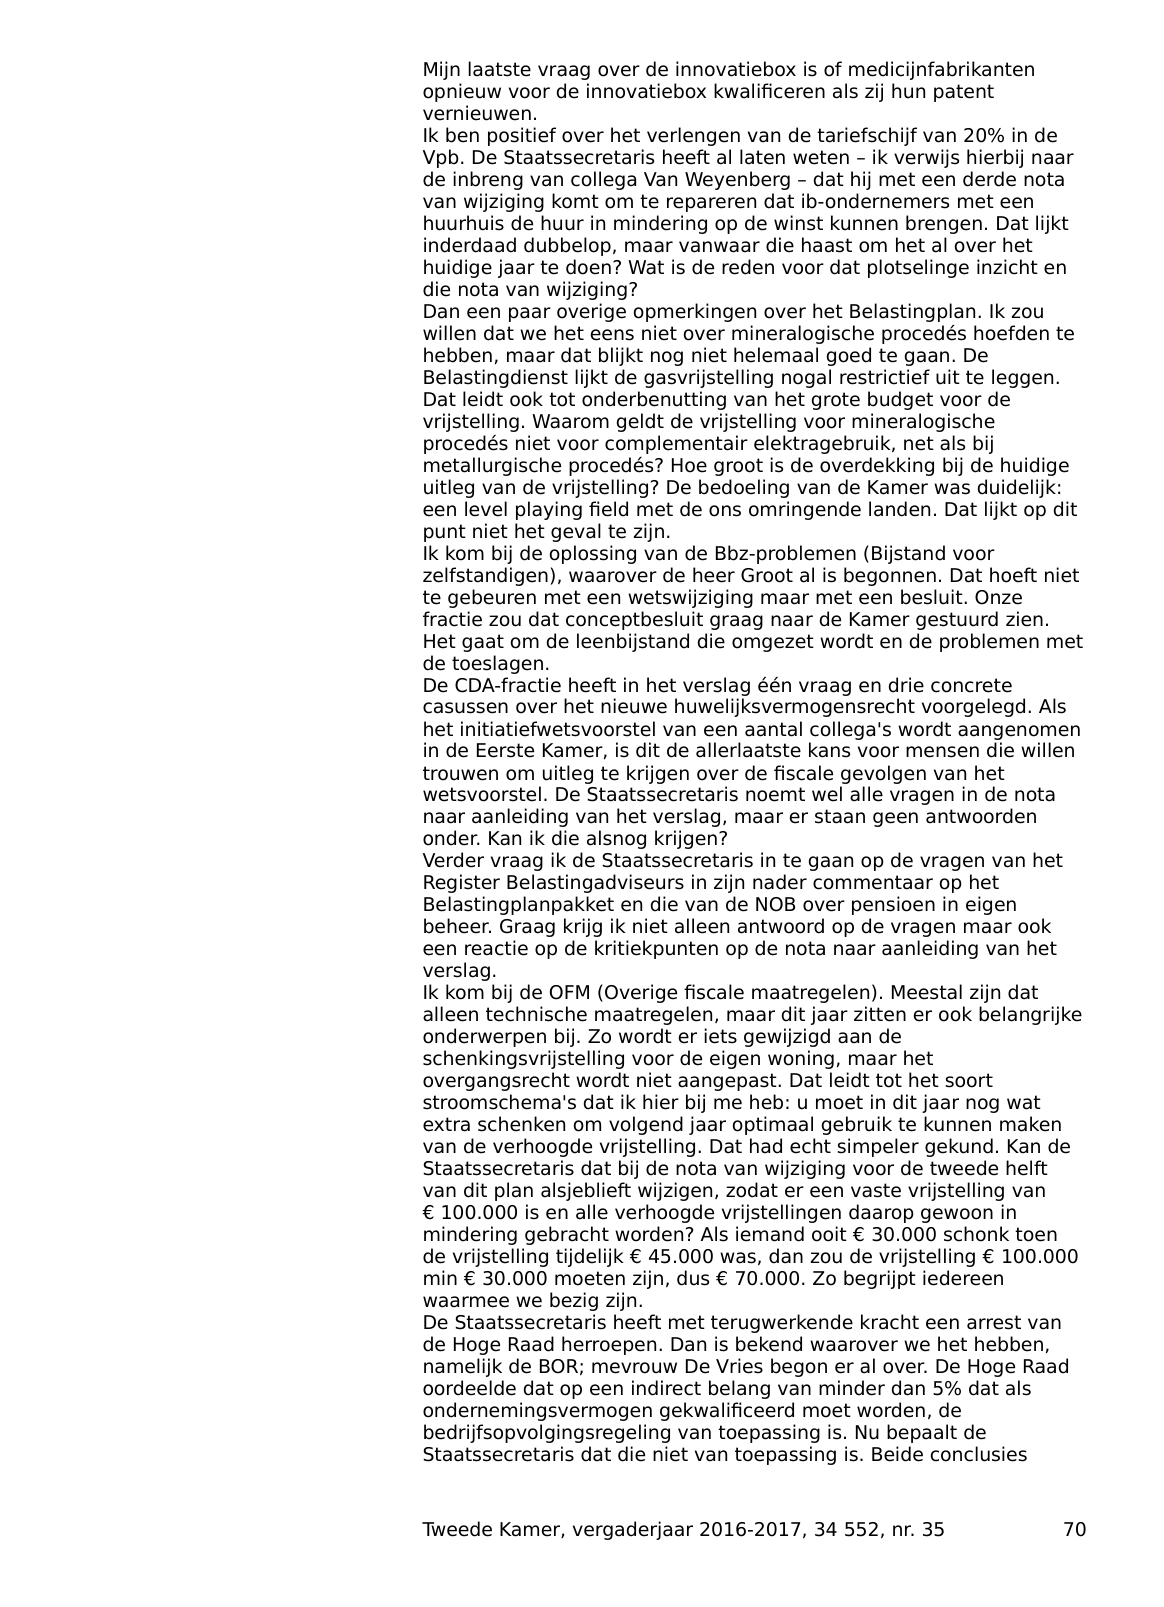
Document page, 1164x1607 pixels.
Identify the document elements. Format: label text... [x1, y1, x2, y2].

text Ik kom bij de OFM (Overige fiscale maatregelen). Meestal zijn dat alleen technische maatregelen, maar dit jaar zitten er ook belangrijke onderwerpen bij. Zo wordt er iets gewijzigd aan de schenkingsvrijstelling voor de eigen woning, maar het overgangsrecht wordt niet aangepast. Dat leidt tot het soort stroomschema's dat ik hier bij me heb: u moet in dit jaar nog wat extra schenken om volgend jaar optimaal gebruik te kunnen maken van de verhoogde vrijstelling. Dat had echt simpeler gekund. Kan de Staatssecretaris dat bij de nota van wijziging voor de tweede helft van dit plan alsjeblieft wijzigen, zodat er een vaste vrijstelling van € 100.000 is en alle verhoogde vrijstellingen daarop gewoon in mindering gebracht worden? Als iemand ooit € 30.000 schonk toen de vrijstelling tijdelijk € 45.000 was, dan zou de vrijstelling € 100.000 min € 30.000 moeten zijn, dus € 70.000. Zo begrijpt iedereen waarmee we bezig zijn. [422, 982, 1087, 1312]
text Dan een paar overige opmerkingen over het Belastingplan. Ik zou willen dat we het eens niet over mineralogische procedés hoefden te hebben, maar dat blijkt nog niet helemaal goed te gaan. De Belastingdienst lijkt de gasvrijstelling nogal restrictief uit te leggen. Dat leidt ook tot onderbenutting van het grote budget voor de vrijstelling. Waarom geldt de vrijstelling voor mineralogische procedés niet voor complementair elektragebruik, net als bij metallurgische procedés? Hoe groot is de overdekking bij de huidige uitleg van de vrijstelling? De bedoeling van de Kamer was duidelijk: een level playing field met de ons omringende landen. Dat lijkt op dit punt niet het geval te zijn. [422, 301, 1087, 543]
text De CDA-fractie heeft in het verslag één vraag en drie concrete casussen over het nieuwe huwelijksvermogensrecht voorgelegd. Als het initiatiefwetsvoorstel van een aantal collega's wordt aangenomen in de Eerste Kamer, is dit de allerlaatste kans voor mensen die willen trouwen om uitleg te krijgen over de fiscale gevolgen van het wetsvoorstel. De Staatssecretaris noemt wel alle vragen in de nota naar aanleiding van het verslag, maar er staan geen antwoorden onder. Kan ik die alsnog krijgen? [422, 674, 1087, 850]
text De Staatssecretaris heeft met terugwerkende kracht een arrest van de Hoge Raad herroepen. Dan is bekend waarover we het hebben, namelijk de BOR; mevrouw De Vries begon er al over. De Hoge Raad oordeelde dat op een indirect belang van minder dan 5% dat als ondernemingsvermogen gekwalificeerd moet worden, de bedrijfsopvolgingsregeling van toepassing is. Nu bepaalt de Staatssecretaris dat die niet van toepassing is. Beide conclusies [422, 1312, 1087, 1466]
text Ik kom bij de oplossing van de Bbz-problemen (Bijstand voor zelfstandigen), waarover de heer Groot al is begonnen. Dat hoeft niet te gebeuren met een wetswijziging maar met een besluit. Onze fractie zou dat conceptbesluit graag naar de Kamer gestuurd zien. Het gaat om de leenbijstand die omgezet wordt en de problemen met de toeslagen. [422, 543, 1087, 674]
text Ik ben positief over het verlengen van de tariefschijf van 20% in de Vpb. De Staatssecretaris heeft al laten weten – ik verwijs hierbij naar de inbreng van collega Van Weyenberg – dat hij met een derde nota van wijziging komt om te repareren dat ib-ondernemers met een huurhuis de huur in mindering op de winst kunnen brengen. Dat lijkt inderdaad dubbelop, maar vanwaar die haast om het al over het huidige jaar te doen? Wat is de reden voor dat plotselinge inzicht en die nota van wijziging? [422, 125, 1087, 301]
text Verder vraag ik de Staatssecretaris in te gaan op de vragen van het Register Belastingadviseurs in zijn nader commentaar op het Belastingplanpakket en die van de NOB over pensioen in eigen beheer. Graag krijg ik niet alleen antwoord op de vragen maar ook een reactie op de kritiekpunten op de nota naar aanleiding van het verslag. [422, 850, 1087, 982]
text Mijn laatste vraag over de innovatiebox is of medicijnfabrikanten opnieuw voor de innovatiebox kwalificeren als zij hun patent vernieuwen. [422, 59, 1087, 125]
